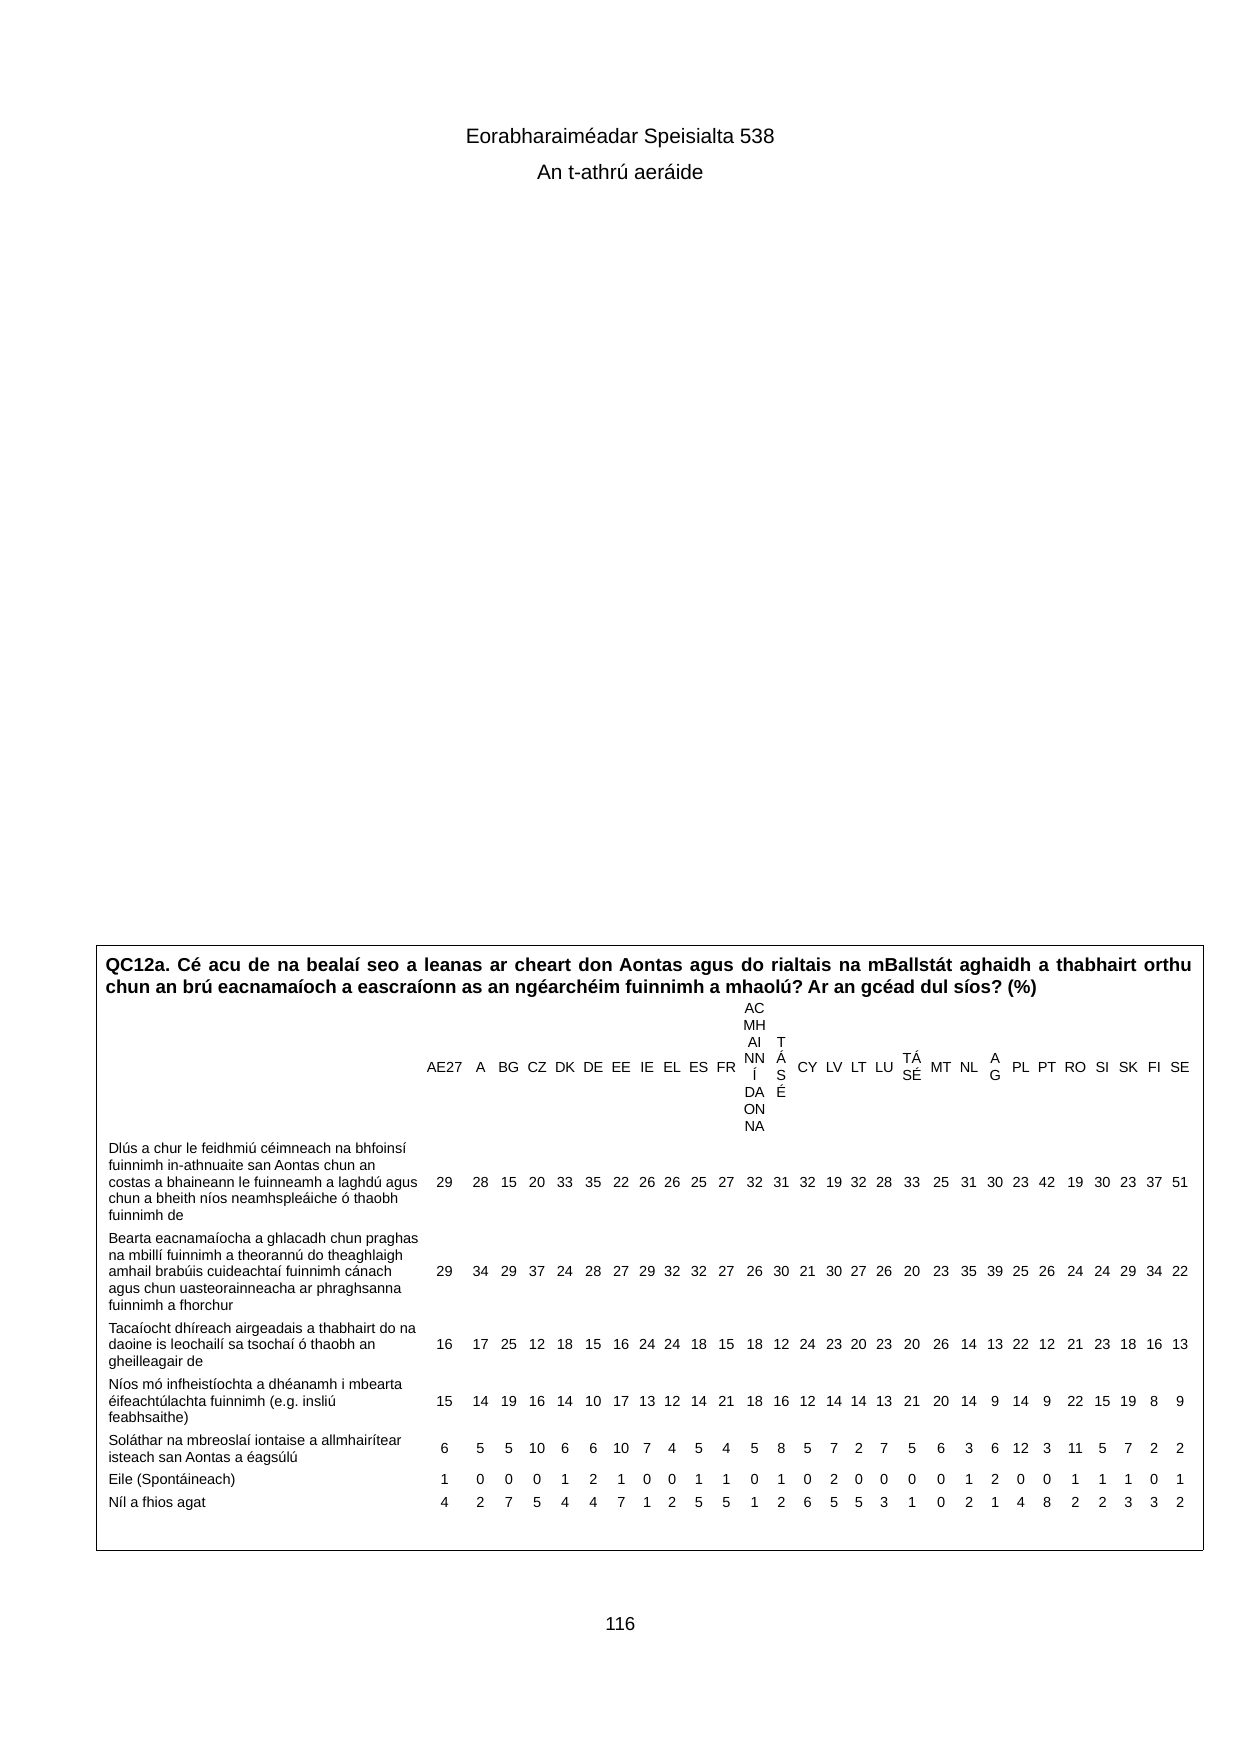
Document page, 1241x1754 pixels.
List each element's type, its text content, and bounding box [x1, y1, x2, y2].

table_header SE [1166, 997, 1194, 1137]
table_cell 7 [1114, 1429, 1142, 1468]
table_header CZ [523, 997, 551, 1137]
table_header EL [659, 997, 685, 1137]
table_cell 27 [713, 1227, 740, 1316]
table_header FR [713, 997, 740, 1137]
table_cell 8 [769, 1429, 793, 1468]
table_cell 5 [740, 1429, 769, 1468]
table_cell 2 [1166, 1429, 1194, 1468]
table_cell 26 [871, 1227, 897, 1316]
table_cell 10 [579, 1373, 607, 1429]
table_cell 16 [523, 1373, 551, 1429]
table_cell 2 [1060, 1491, 1090, 1513]
table_cell 8 [1142, 1373, 1166, 1429]
table_cell 37 [523, 1227, 551, 1316]
table_cell 7 [635, 1429, 659, 1468]
table_cell 7 [607, 1491, 635, 1513]
table_cell 25 [494, 1316, 523, 1372]
table_cell 1 [607, 1468, 635, 1491]
table_cell 19 [1114, 1373, 1142, 1429]
table_cell 2 [955, 1491, 982, 1513]
table_cell 13 [871, 1373, 897, 1429]
table_cell 10 [523, 1429, 551, 1468]
table_cell 30 [769, 1227, 793, 1316]
table_cell 20 [897, 1227, 926, 1316]
table_header A [467, 997, 494, 1137]
table_cell 31 [769, 1137, 793, 1227]
table_cell 30 [982, 1137, 1008, 1227]
table_cell 21 [897, 1373, 926, 1429]
table_cell 18 [1114, 1316, 1142, 1372]
table_cell 15 [579, 1316, 607, 1372]
table_cell 23 [1114, 1137, 1142, 1227]
table_cell 34 [467, 1227, 494, 1316]
table_cell 12 [659, 1373, 685, 1429]
table_cell 14 [1008, 1373, 1033, 1429]
table_cell 0 [467, 1468, 494, 1491]
table_cell 3 [1142, 1491, 1166, 1513]
table_cell 7 [871, 1429, 897, 1468]
table_header IE [635, 997, 659, 1137]
table_cell 42 [1034, 1137, 1060, 1227]
table_cell 39 [982, 1227, 1008, 1316]
table_cell 23 [871, 1316, 897, 1372]
table_cell 7 [494, 1491, 523, 1513]
table_cell 4 [422, 1491, 467, 1513]
table_cell 31 [955, 1137, 982, 1227]
table_cell 0 [793, 1468, 822, 1491]
table_cell 18 [685, 1316, 712, 1372]
table_cell 0 [1142, 1468, 1166, 1491]
table_cell 4 [659, 1429, 685, 1468]
table_cell 11 [1060, 1429, 1090, 1468]
table_cell 34 [1142, 1227, 1166, 1316]
table_cell 13 [1166, 1316, 1194, 1372]
table_cell 5 [685, 1491, 712, 1513]
table_cell 19 [1060, 1137, 1090, 1227]
table_header PL [1008, 997, 1033, 1137]
table_cell 3 [955, 1429, 982, 1468]
table_cell 1 [685, 1468, 712, 1491]
table_cell 24 [551, 1227, 579, 1316]
table_cell 25 [926, 1137, 955, 1227]
table_cell 8 [1034, 1491, 1060, 1513]
table_cell 22 [1008, 1316, 1033, 1372]
table_cell 32 [659, 1227, 685, 1316]
table_cell Soláthar na mbreoslaí iontaise a allmhairítear isteach san Aontas a éagsúlú [105, 1429, 422, 1468]
table_cell 1 [982, 1491, 1008, 1513]
table_cell 33 [897, 1137, 926, 1227]
table_cell 24 [635, 1316, 659, 1372]
table_header PT [1034, 997, 1060, 1137]
table_cell 28 [467, 1137, 494, 1227]
table_cell 51 [1166, 1137, 1194, 1227]
table_cell 1 [551, 1468, 579, 1491]
table_cell 27 [713, 1137, 740, 1227]
table_cell 13 [635, 1373, 659, 1429]
table_cell Níl a fhios agat [105, 1491, 422, 1513]
table_cell 6 [422, 1429, 467, 1468]
table_header TÁ SÉ [897, 997, 926, 1137]
table_cell 2 [982, 1468, 1008, 1491]
table_cell 18 [740, 1316, 769, 1372]
table_cell 10 [607, 1429, 635, 1468]
table_cell 2 [659, 1491, 685, 1513]
table_cell 9 [1166, 1373, 1194, 1429]
table_cell 0 [523, 1468, 551, 1491]
table_cell 24 [1090, 1227, 1114, 1316]
table_cell 1 [1114, 1468, 1142, 1491]
table_cell 16 [1142, 1316, 1166, 1372]
table_cell 37 [1142, 1137, 1166, 1227]
table_cell 29 [635, 1227, 659, 1316]
table_cell 12 [523, 1316, 551, 1372]
table_cell 2 [579, 1468, 607, 1491]
table_cell 2 [1142, 1429, 1166, 1468]
table_cell 23 [926, 1227, 955, 1316]
table_cell 13 [982, 1316, 1008, 1372]
table_cell 29 [422, 1137, 467, 1227]
table_cell 0 [740, 1468, 769, 1491]
table_cell 24 [793, 1316, 822, 1372]
table_cell Níos mó infheistíochta a dhéanamh i mbearta éifeachtúlachta fuinnimh (e.g. insliú feabhsaithe) [105, 1373, 422, 1429]
table_cell 3 [1114, 1491, 1142, 1513]
table_header RO [1060, 997, 1090, 1137]
table_cell 12 [1034, 1316, 1060, 1372]
table_cell 18 [740, 1373, 769, 1429]
table_cell 28 [579, 1227, 607, 1316]
table_cell 32 [793, 1137, 822, 1227]
table_cell 15 [422, 1373, 467, 1429]
table_cell 26 [635, 1137, 659, 1227]
table_cell 29 [1114, 1227, 1142, 1316]
table_header MT [926, 997, 955, 1137]
table_cell 26 [740, 1227, 769, 1316]
table_cell 6 [579, 1429, 607, 1468]
table_cell 1 [1166, 1468, 1194, 1491]
table_cell 27 [846, 1227, 871, 1316]
table_cell 6 [551, 1429, 579, 1468]
table_cell 0 [659, 1468, 685, 1491]
table_cell 18 [551, 1316, 579, 1372]
table_cell 1 [955, 1468, 982, 1491]
table_cell 0 [846, 1468, 871, 1491]
table_cell 5 [467, 1429, 494, 1468]
table_cell 16 [422, 1316, 467, 1372]
table_cell 17 [607, 1373, 635, 1429]
table_cell 23 [1090, 1316, 1114, 1372]
table_cell 27 [607, 1227, 635, 1316]
table_cell 19 [822, 1137, 846, 1227]
table_cell 3 [1034, 1429, 1060, 1468]
table_cell 2 [769, 1491, 793, 1513]
table_cell 0 [926, 1491, 955, 1513]
table_header TÁ SÉ [769, 997, 793, 1137]
table_cell 24 [659, 1316, 685, 1372]
table_cell 26 [926, 1316, 955, 1372]
table_cell 17 [467, 1316, 494, 1372]
table_cell 1 [713, 1468, 740, 1491]
table_cell 25 [1008, 1227, 1033, 1316]
table_header BG [494, 997, 523, 1137]
table_cell 5 [846, 1491, 871, 1513]
table_cell 6 [926, 1429, 955, 1468]
text QC12a. Cé acu de na bealaí seo a leanas ar cheart don Aontas agus do rialtais na mBallstát aghaidh a thabhairt orthu chun an brú eacnamaíoch a eascraíonn as an ngéarchéim fuinnimh a mhaolú? Ar an gcéad dul síos? (%) [105, 954, 1194, 997]
table_cell 32 [846, 1137, 871, 1227]
table_cell 32 [685, 1227, 712, 1316]
table_cell 23 [822, 1316, 846, 1372]
table_header DK [551, 997, 579, 1137]
table_cell Eile (Spontáineach) [105, 1468, 422, 1491]
table_cell 2 [846, 1429, 871, 1468]
table_cell 0 [494, 1468, 523, 1491]
table_cell 6 [982, 1429, 1008, 1468]
table_cell 9 [982, 1373, 1008, 1429]
table_cell 35 [579, 1137, 607, 1227]
table_header [105, 997, 422, 1137]
table_cell 5 [822, 1491, 846, 1513]
table_cell 35 [955, 1227, 982, 1316]
table_cell 4 [579, 1491, 607, 1513]
table_cell 5 [494, 1429, 523, 1468]
table_cell 5 [685, 1429, 712, 1468]
table_cell Bearta eacnamaíocha a ghlacadh chun praghas na mbillí fuinnimh a theorannú do theaghlaigh amhail brabúis cuideachtaí fuinnimh cánach agus chun uasteorainneacha ar phraghsanna fuinnimh a fhorchur [105, 1227, 422, 1316]
table_cell 21 [1060, 1316, 1090, 1372]
table_header FI [1142, 997, 1166, 1137]
table_cell 14 [846, 1373, 871, 1429]
table_cell 20 [523, 1137, 551, 1227]
table_header DE [579, 997, 607, 1137]
table_header SI [1090, 997, 1114, 1137]
table_header LV [822, 997, 846, 1137]
table_cell 1 [769, 1468, 793, 1491]
table_cell 1 [422, 1468, 467, 1491]
table_cell 14 [467, 1373, 494, 1429]
table_cell 1 [897, 1491, 926, 1513]
table_cell 5 [897, 1429, 926, 1468]
table_cell 28 [871, 1137, 897, 1227]
table_cell 1 [1060, 1468, 1090, 1491]
table_cell 3 [871, 1491, 897, 1513]
table_cell 1 [635, 1491, 659, 1513]
table_cell 16 [607, 1316, 635, 1372]
table_cell 1 [1090, 1468, 1114, 1491]
table_cell 15 [713, 1316, 740, 1372]
table_header LU [871, 997, 897, 1137]
table_cell 16 [769, 1373, 793, 1429]
table_cell 22 [1060, 1373, 1090, 1429]
table_cell 19 [494, 1373, 523, 1429]
table_cell 33 [551, 1137, 579, 1227]
table_cell 1 [740, 1491, 769, 1513]
table_cell Dlús a chur le feidhmiú céimneach na bhfoinsí fuinnimh in-athnuaite san Aontas chun an costas a bhaineann le fuinneamh a laghdú agus chun a bheith níos neamhspleáiche ó thaobh fuinnimh de [105, 1137, 422, 1227]
table_cell 14 [551, 1373, 579, 1429]
table_header LT [846, 997, 871, 1137]
table_cell 2 [1090, 1491, 1114, 1513]
table_cell 0 [1034, 1468, 1060, 1491]
table_cell 9 [1034, 1373, 1060, 1429]
table_cell 5 [713, 1491, 740, 1513]
table_cell 4 [713, 1429, 740, 1468]
table_header AG [982, 997, 1008, 1137]
table_cell 14 [685, 1373, 712, 1429]
table_header ES [685, 997, 712, 1137]
table_cell 7 [822, 1429, 846, 1468]
table_header NL [955, 997, 982, 1137]
table_cell 2 [822, 1468, 846, 1491]
table_cell 4 [1008, 1491, 1033, 1513]
table_cell 21 [793, 1227, 822, 1316]
table_header AE27 [422, 997, 467, 1137]
table_cell 15 [494, 1137, 523, 1227]
table_cell 6 [793, 1491, 822, 1513]
table_header ACMHAINNÍ DAONNA [740, 997, 769, 1137]
table_cell 29 [422, 1227, 467, 1316]
table_cell 21 [713, 1373, 740, 1429]
table_cell 29 [494, 1227, 523, 1316]
table_cell 20 [897, 1316, 926, 1372]
table_cell 12 [769, 1316, 793, 1372]
table_header SK [1114, 997, 1142, 1137]
table_cell 0 [871, 1468, 897, 1491]
table_cell 23 [1008, 1137, 1033, 1227]
table_cell 0 [897, 1468, 926, 1491]
table_header CY [793, 997, 822, 1137]
table_cell 14 [955, 1316, 982, 1372]
table_cell 2 [467, 1491, 494, 1513]
table_cell 30 [1090, 1137, 1114, 1227]
table_cell 0 [926, 1468, 955, 1491]
table_cell 25 [685, 1137, 712, 1227]
table_header EE [607, 997, 635, 1137]
table_cell 0 [1008, 1468, 1033, 1491]
table_cell 32 [740, 1137, 769, 1227]
table_cell 26 [659, 1137, 685, 1227]
table_cell 0 [635, 1468, 659, 1491]
table_cell 30 [822, 1227, 846, 1316]
table_cell 4 [551, 1491, 579, 1513]
table_cell 5 [523, 1491, 551, 1513]
table_cell 26 [1034, 1227, 1060, 1316]
table_cell Tacaíocht dhíreach airgeadais a thabhairt do na daoine is leochailí sa tsochaí ó thaobh an gheilleagair de [105, 1316, 422, 1372]
table_cell 24 [1060, 1227, 1090, 1316]
table_cell 15 [1090, 1373, 1114, 1429]
table_cell 12 [1008, 1429, 1033, 1468]
table_cell 14 [955, 1373, 982, 1429]
table_cell 5 [793, 1429, 822, 1468]
table_cell 22 [1166, 1227, 1194, 1316]
table_cell 5 [1090, 1429, 1114, 1468]
table_cell 20 [846, 1316, 871, 1372]
table_cell 20 [926, 1373, 955, 1429]
table_cell 14 [822, 1373, 846, 1429]
table_cell 12 [793, 1373, 822, 1429]
table_cell 22 [607, 1137, 635, 1227]
table_cell 2 [1166, 1491, 1194, 1513]
